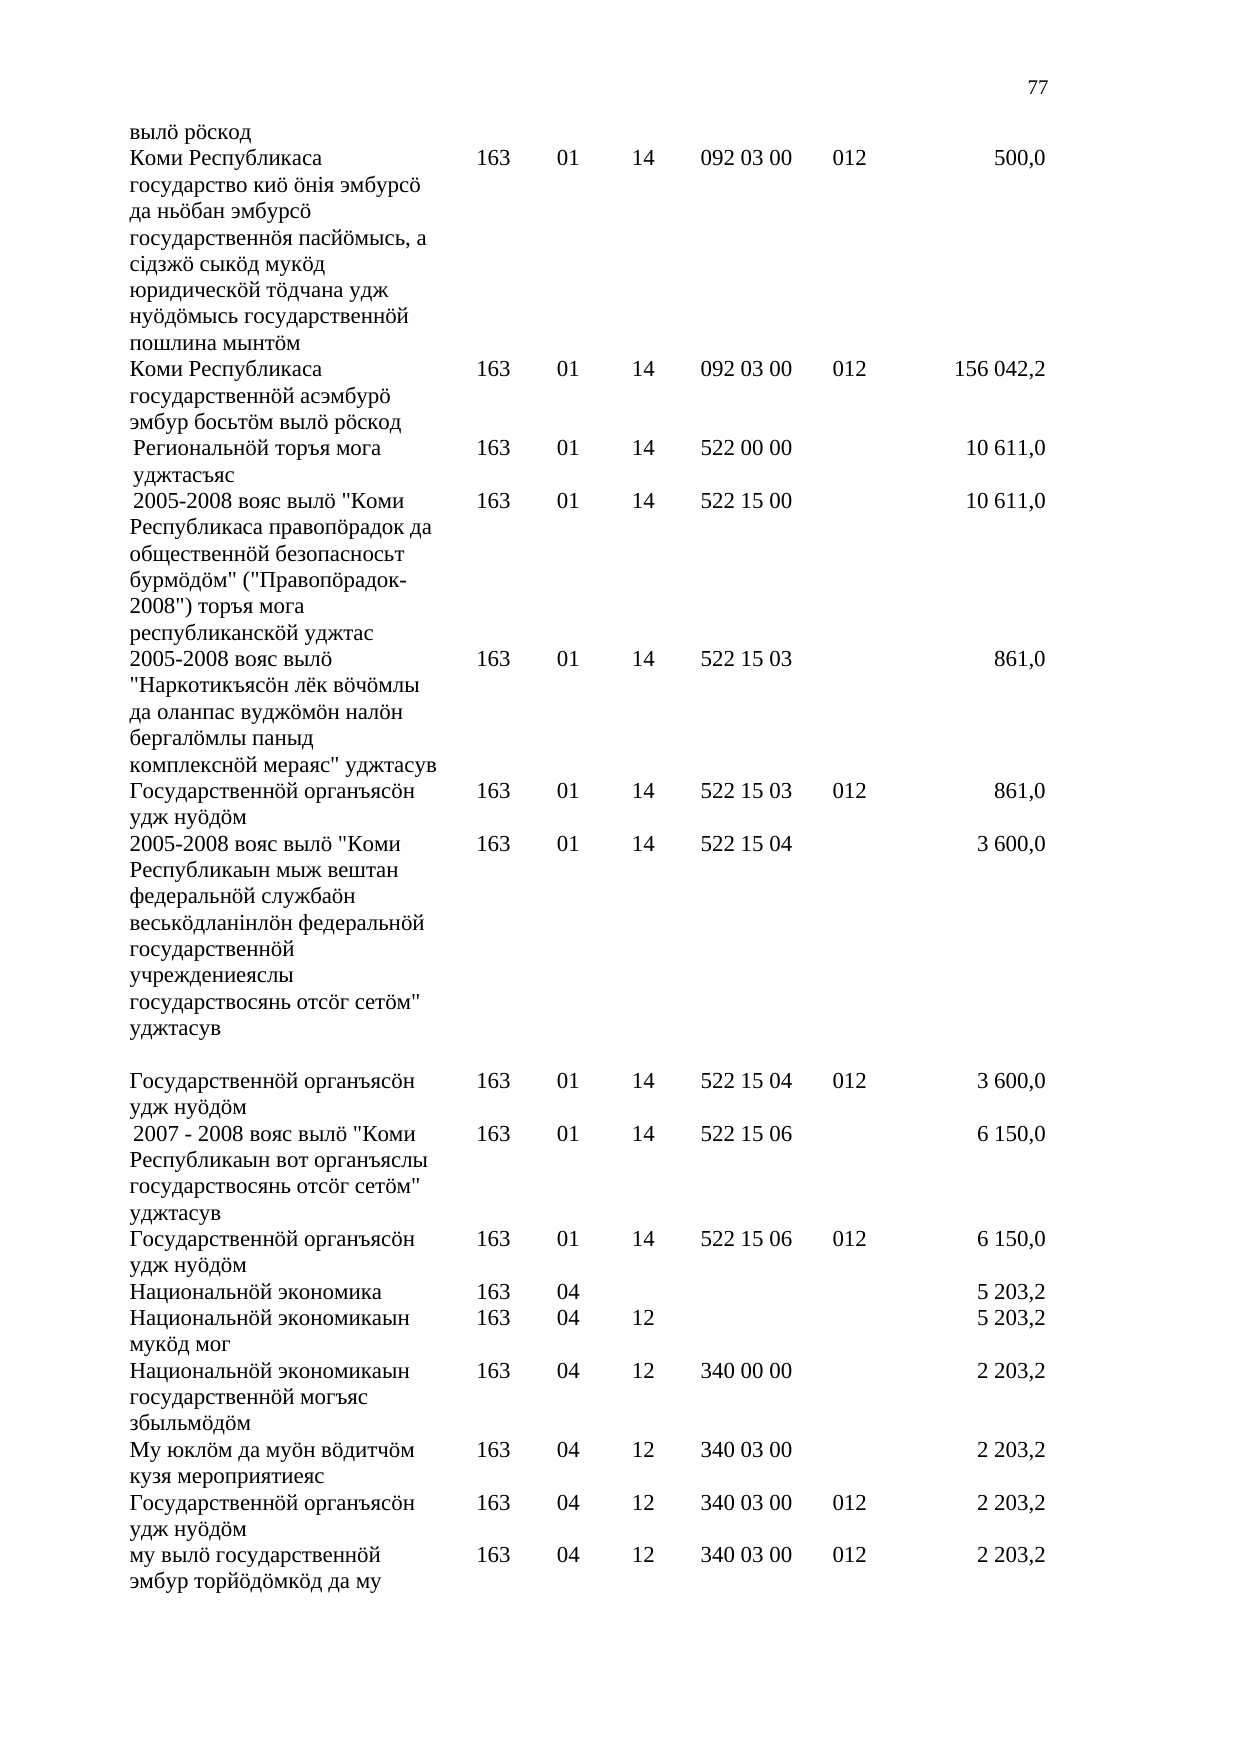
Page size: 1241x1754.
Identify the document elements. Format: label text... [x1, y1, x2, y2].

table_cell 163 [456, 434, 531, 487]
table_cell 156 042,2 [887, 355, 1057, 434]
table_cell 012 [812, 355, 887, 434]
table_cell 6 150,0 [887, 1225, 1057, 1278]
table_cell 163 [456, 1120, 531, 1225]
table_cell 012 [812, 145, 887, 355]
table_cell 01 [531, 487, 606, 645]
table_cell 14 [606, 1120, 681, 1225]
table_cell 01 [531, 1120, 606, 1225]
table_cell [812, 118, 887, 144]
table_cell 12 [606, 1304, 681, 1357]
table_cell 01 [531, 434, 606, 487]
table_cell 14 [606, 777, 681, 830]
table_cell Национальнöй экономикаын государственнöй могъяс збыльмöдöм [118, 1357, 456, 1436]
table_cell [1057, 1278, 1113, 1304]
table_cell 3 600,0 [887, 830, 1057, 1067]
table_cell 01 [531, 355, 606, 434]
table_cell 10 611,0 [887, 434, 1057, 487]
table_cell [1057, 1120, 1113, 1225]
table_cell 10 611,0 [887, 487, 1057, 645]
table_cell [681, 118, 812, 144]
table_cell 522 15 06 [681, 1120, 812, 1225]
table_cell [1057, 1304, 1113, 1357]
table_cell 163 [456, 1489, 531, 1541]
table_cell 522 00 00 [681, 434, 812, 487]
table_cell [1057, 118, 1113, 144]
table_cell [812, 645, 887, 777]
table_cell [1057, 434, 1113, 487]
table_cell Государственнöй органъясöн удж нуöдöм [118, 1225, 456, 1278]
table_cell Региональнöй торъя мога уджтасъяс [118, 434, 456, 487]
table_cell [1057, 1436, 1113, 1488]
table_cell 14 [606, 1225, 681, 1278]
table_cell 163 [456, 1304, 531, 1357]
table_cell [1057, 777, 1113, 830]
table_cell 04 [531, 1304, 606, 1357]
table_cell [1057, 1225, 1113, 1278]
table_cell 12 [606, 1357, 681, 1436]
table_cell [606, 118, 681, 144]
table_cell 012 [812, 1541, 887, 1594]
table_cell 163 [456, 1541, 531, 1594]
table_cell 2 203,2 [887, 1489, 1057, 1541]
table_cell 861,0 [887, 645, 1057, 777]
table_cell [812, 1357, 887, 1436]
table_cell [812, 1120, 887, 1225]
table_cell вылö рöскод [118, 118, 456, 144]
table_cell 01 [531, 830, 606, 1067]
table_cell 163 [456, 1278, 531, 1304]
table_cell [1057, 355, 1113, 434]
table_cell 522 15 03 [681, 777, 812, 830]
table_cell 2005-2008 вояс вылö "Наркотикъясöн лёк вöчöмлы да оланпас вуджöмöн налöн бергалöмлы паныд комплекснöй мераяс" уджтасув [118, 645, 456, 777]
table_cell 163 [456, 145, 531, 355]
table_cell 340 00 00 [681, 1357, 812, 1436]
table_cell [606, 1278, 681, 1304]
table_cell 12 [606, 1541, 681, 1594]
table_cell 012 [812, 777, 887, 830]
table_cell 163 [456, 777, 531, 830]
table_cell 522 15 03 [681, 645, 812, 777]
table_cell Государственнöй органъясöн удж нуöдöм [118, 777, 456, 830]
table_cell Коми Республикаса государство киö öнія эмбурсö да ньöбан эмбурсö государственнöя пасйöмысь, а сідзжö сыкöд мукöд юридическöй тöдчана удж нуöдöмысь государственнöй пошлина мынтöм [118, 145, 456, 355]
table_cell [681, 1278, 812, 1304]
table_cell [812, 1304, 887, 1357]
table_cell 2 203,2 [887, 1357, 1057, 1436]
table_cell 12 [606, 1489, 681, 1541]
table_cell 340 03 00 [681, 1489, 812, 1541]
table_cell [1057, 645, 1113, 777]
table_cell 3 600,0 [887, 1067, 1057, 1119]
table_cell 12 [606, 1436, 681, 1488]
table_cell 500,0 [887, 145, 1057, 355]
table_cell 163 [456, 1436, 531, 1488]
table_cell 14 [606, 487, 681, 645]
table_cell 163 [456, 1067, 531, 1119]
table_cell [1057, 1067, 1113, 1119]
table_cell [1057, 145, 1113, 355]
table_cell 5 203,2 [887, 1304, 1057, 1357]
table_cell 522 15 06 [681, 1225, 812, 1278]
table_cell 340 03 00 [681, 1541, 812, 1594]
table_cell 6 150,0 [887, 1120, 1057, 1225]
table_cell 163 [456, 1225, 531, 1278]
table_cell 04 [531, 1357, 606, 1436]
table_cell 04 [531, 1436, 606, 1488]
table_cell 2005-2008 вояс вылö "Коми Республикаса правопöрадок да общественнöй безопасносьт бурмöдöм" ("Правопöрадок-2008") торъя мога республиканскöй уджтас [118, 487, 456, 645]
table_cell 14 [606, 355, 681, 434]
table_cell 522 15 00 [681, 487, 812, 645]
table_cell му вылö государственнöй эмбур торйöдöмкöд да му [118, 1541, 456, 1594]
table_cell 012 [812, 1489, 887, 1541]
table_cell 2 203,2 [887, 1436, 1057, 1488]
table_cell 092 03 00 [681, 145, 812, 355]
table_cell [887, 118, 1057, 144]
table_cell [812, 1278, 887, 1304]
table_cell [531, 118, 606, 144]
table_cell [812, 1436, 887, 1488]
table_cell 01 [531, 145, 606, 355]
table_cell 861,0 [887, 777, 1057, 830]
table_cell 14 [606, 830, 681, 1067]
table_cell [812, 487, 887, 645]
table_cell [456, 118, 531, 144]
table_cell Му юклöм да муöн вöдитчöм кузя мероприятиеяс [118, 1436, 456, 1488]
table_cell [1057, 1489, 1113, 1541]
table_cell 2007 - 2008 вояс вылö "Коми Республикаын вот органъяслы государствосянь отсöг сетöм" уджтасув [118, 1120, 456, 1225]
table_cell [1057, 830, 1113, 1067]
table_cell 14 [606, 434, 681, 487]
table_cell 14 [606, 145, 681, 355]
table_cell 14 [606, 645, 681, 777]
table_cell Национальнöй экономика [118, 1278, 456, 1304]
table_cell [1057, 487, 1113, 645]
table_cell 092 03 00 [681, 355, 812, 434]
table_cell 012 [812, 1067, 887, 1119]
table_cell Государственнöй органъясöн удж нуöдöм [118, 1067, 456, 1119]
table_cell 163 [456, 487, 531, 645]
table_cell 522 15 04 [681, 830, 812, 1067]
table_cell 5 203,2 [887, 1278, 1057, 1304]
table_cell [1057, 1357, 1113, 1436]
table_cell [812, 434, 887, 487]
table_cell 340 03 00 [681, 1436, 812, 1488]
table_cell [681, 1304, 812, 1357]
table_cell 01 [531, 777, 606, 830]
table_cell 01 [531, 1067, 606, 1119]
table_cell [1057, 1541, 1113, 1594]
table_cell 163 [456, 1357, 531, 1436]
table_cell 14 [606, 1067, 681, 1119]
table_cell 04 [531, 1541, 606, 1594]
table_cell Государственнöй органъясöн удж нуöдöм [118, 1489, 456, 1541]
table_cell 2005-2008 вояс вылö "Коми Республикаын мыж вештан федеральнöй службаöн веськöдланiнлöн федеральнöй государственнöй учреждениеяслы государствосянь отсöг сетöм" уджтасув [118, 830, 456, 1067]
table_cell 522 15 04 [681, 1067, 812, 1119]
table_cell 163 [456, 645, 531, 777]
table_cell [812, 830, 887, 1067]
table_cell Национальнöй экономикаын мукöд мог [118, 1304, 456, 1357]
table_cell 012 [812, 1225, 887, 1278]
table_cell 04 [531, 1489, 606, 1541]
table_cell 04 [531, 1278, 606, 1304]
table_cell 2 203,2 [887, 1541, 1057, 1594]
table_cell 01 [531, 1225, 606, 1278]
table_cell Коми Республикаса государственнöй асэмбурö эмбур босьтöм вылö рöскод [118, 355, 456, 434]
table_cell 163 [456, 830, 531, 1067]
table_cell 163 [456, 355, 531, 434]
table_cell 01 [531, 645, 606, 777]
